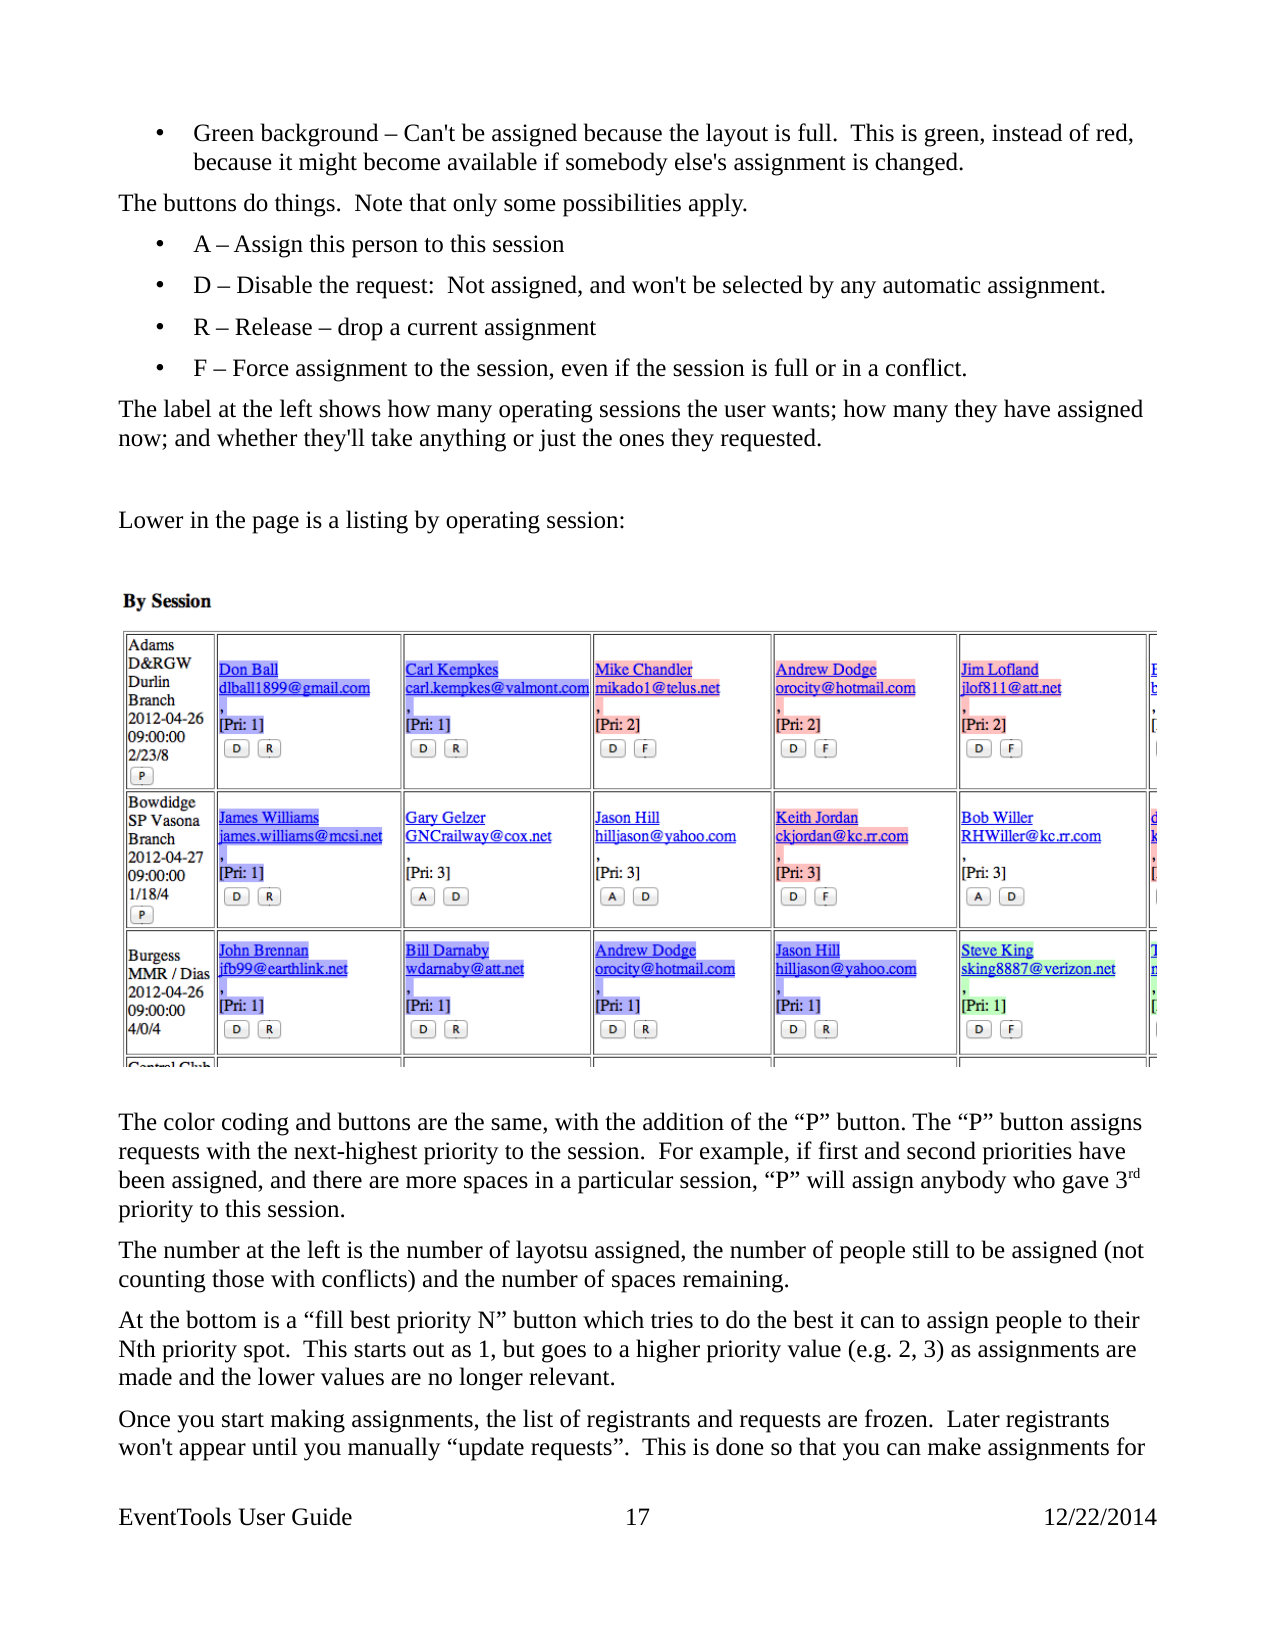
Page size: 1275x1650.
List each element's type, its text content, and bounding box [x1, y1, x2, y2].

list F – Force assignment to the session, even if the session is full or in a conflict. [156, 353, 1157, 382]
list D – Disable the request: Not assigned, and won't be selected by any automatic assignment. [156, 271, 1157, 299]
text Once you start making assignments, the list of registrants and requests are frozen. Later registrants won't appear until you manually “update requests”. This is done so that you can make assignments for [118, 1404, 1157, 1461]
picture [118, 588, 1157, 1067]
text The label at the left shows how many operating sessions the user wants; how many they have assigned now; and whether they'll take anything or just the ones they requested. [118, 394, 1157, 452]
text The number at the left is the number of layotsu assigned, the number of people still to be assigned (not counting those with conflicts) and the number of spaces remaining. [118, 1235, 1157, 1292]
text At the bottom is a “fill best priority N” button which tries to do the best it can to assign people to their Nth priority spot. This starts out as 1, but goes to a higher priority value (e.g. 2, 3) as assignments are made and the lower values are no longer relevant. [118, 1305, 1157, 1391]
text The buttons do things. Note that only some possibilities apply. [118, 188, 1157, 217]
list Green background – Can't be assigned because the layout is full. This is green, instead of red, because it might become available if somebody else's assignment is changed. [156, 118, 1157, 176]
text Lower in the page is a listing by operating session: [118, 506, 1157, 534]
text The color coding and buttons are the same, with the addition of the “P” button. The “P” button assigns requests with the next-highest priority to the session. For example, if first and second priorities have been assigned, and there are more spaces in a particular session, “P” will assign anybody who gave 3rd priority to this session. [118, 1107, 1157, 1222]
list A – Assign this person to this session [156, 229, 1157, 258]
list R – Release – drop a current assignment [156, 312, 1157, 341]
